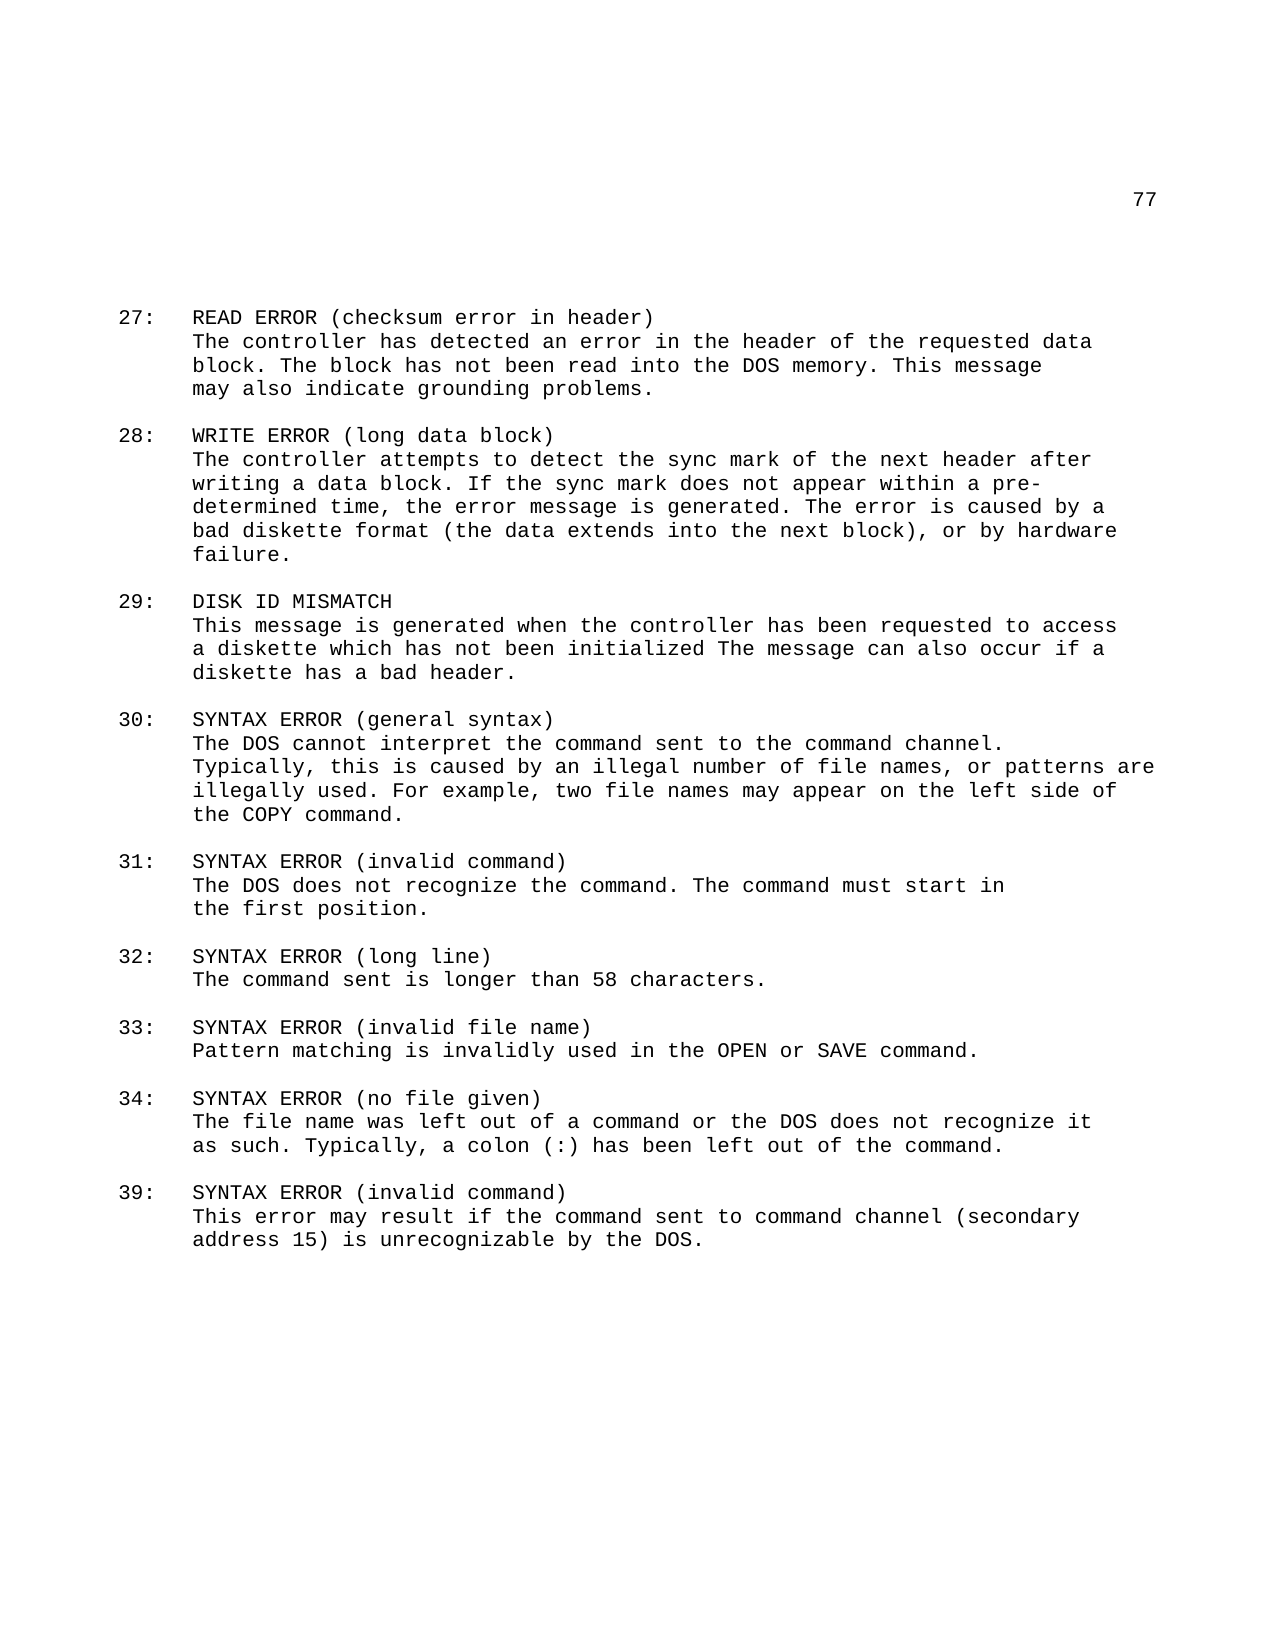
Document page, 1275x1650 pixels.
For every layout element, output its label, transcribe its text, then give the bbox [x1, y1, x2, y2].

text The controller has detected an error in the header of the requested data [118, 331, 1157, 354]
text Typically, this is caused by an illegal number of file names, or patterns are [118, 757, 1157, 780]
text 27: READ ERROR (checksum error in header) [118, 307, 1157, 331]
text 30: SYNTAX ERROR (general syntax) [118, 709, 1157, 733]
text bad diskette format (the data extends into the next block), or by hardware [118, 520, 1157, 544]
text The file name was left out of a command or the DOS does not recognize it [118, 1111, 1157, 1135]
text the first position. [118, 898, 1157, 922]
text 77 [118, 189, 1157, 213]
text may also indicate grounding problems. [118, 378, 1157, 402]
text a diskette which has not been initialized The message can also occur if a [118, 638, 1157, 662]
text The DOS cannot interpret the command sent to the command channel. [118, 733, 1157, 757]
text 39: SYNTAX ERROR (invalid command) [118, 1182, 1157, 1206]
text This error may result if the command sent to command channel (secondary [118, 1206, 1157, 1229]
text diskette has a bad header. [118, 662, 1157, 686]
text 29: DISK ID MISMATCH [118, 591, 1157, 615]
text The DOS does not recognize the command. The command must start in [118, 875, 1157, 898]
text 28: WRITE ERROR (long data block) [118, 426, 1157, 449]
text 34: SYNTAX ERROR (no file given) [118, 1088, 1157, 1111]
text determined time, the error message is generated. The error is caused by a [118, 496, 1157, 520]
text failure. [118, 544, 1157, 567]
text illegally used. For example, two file names may appear on the left side of [118, 780, 1157, 804]
text The command sent is longer than 58 characters. [118, 969, 1157, 993]
text 32: SYNTAX ERROR (long line) [118, 946, 1157, 969]
text the COPY command. [118, 804, 1157, 827]
text The controller attempts to detect the sync mark of the next header after [118, 449, 1157, 473]
text 31: SYNTAX ERROR (invalid command) [118, 851, 1157, 875]
text 33: SYNTAX ERROR (invalid file name) [118, 1017, 1157, 1040]
text Pattern matching is invalidly used in the OPEN or SAVE command. [118, 1040, 1157, 1064]
text writing a data block. If the sync mark does not appear within a pre- [118, 473, 1157, 496]
text address 15) is unrecognizable by the DOS. [118, 1229, 1157, 1253]
text This message is generated when the controller has been requested to access [118, 615, 1157, 638]
text as such. Typically, a colon (:) has been left out of the command. [118, 1135, 1157, 1158]
text block. The block has not been read into the DOS memory. This message [118, 354, 1157, 378]
